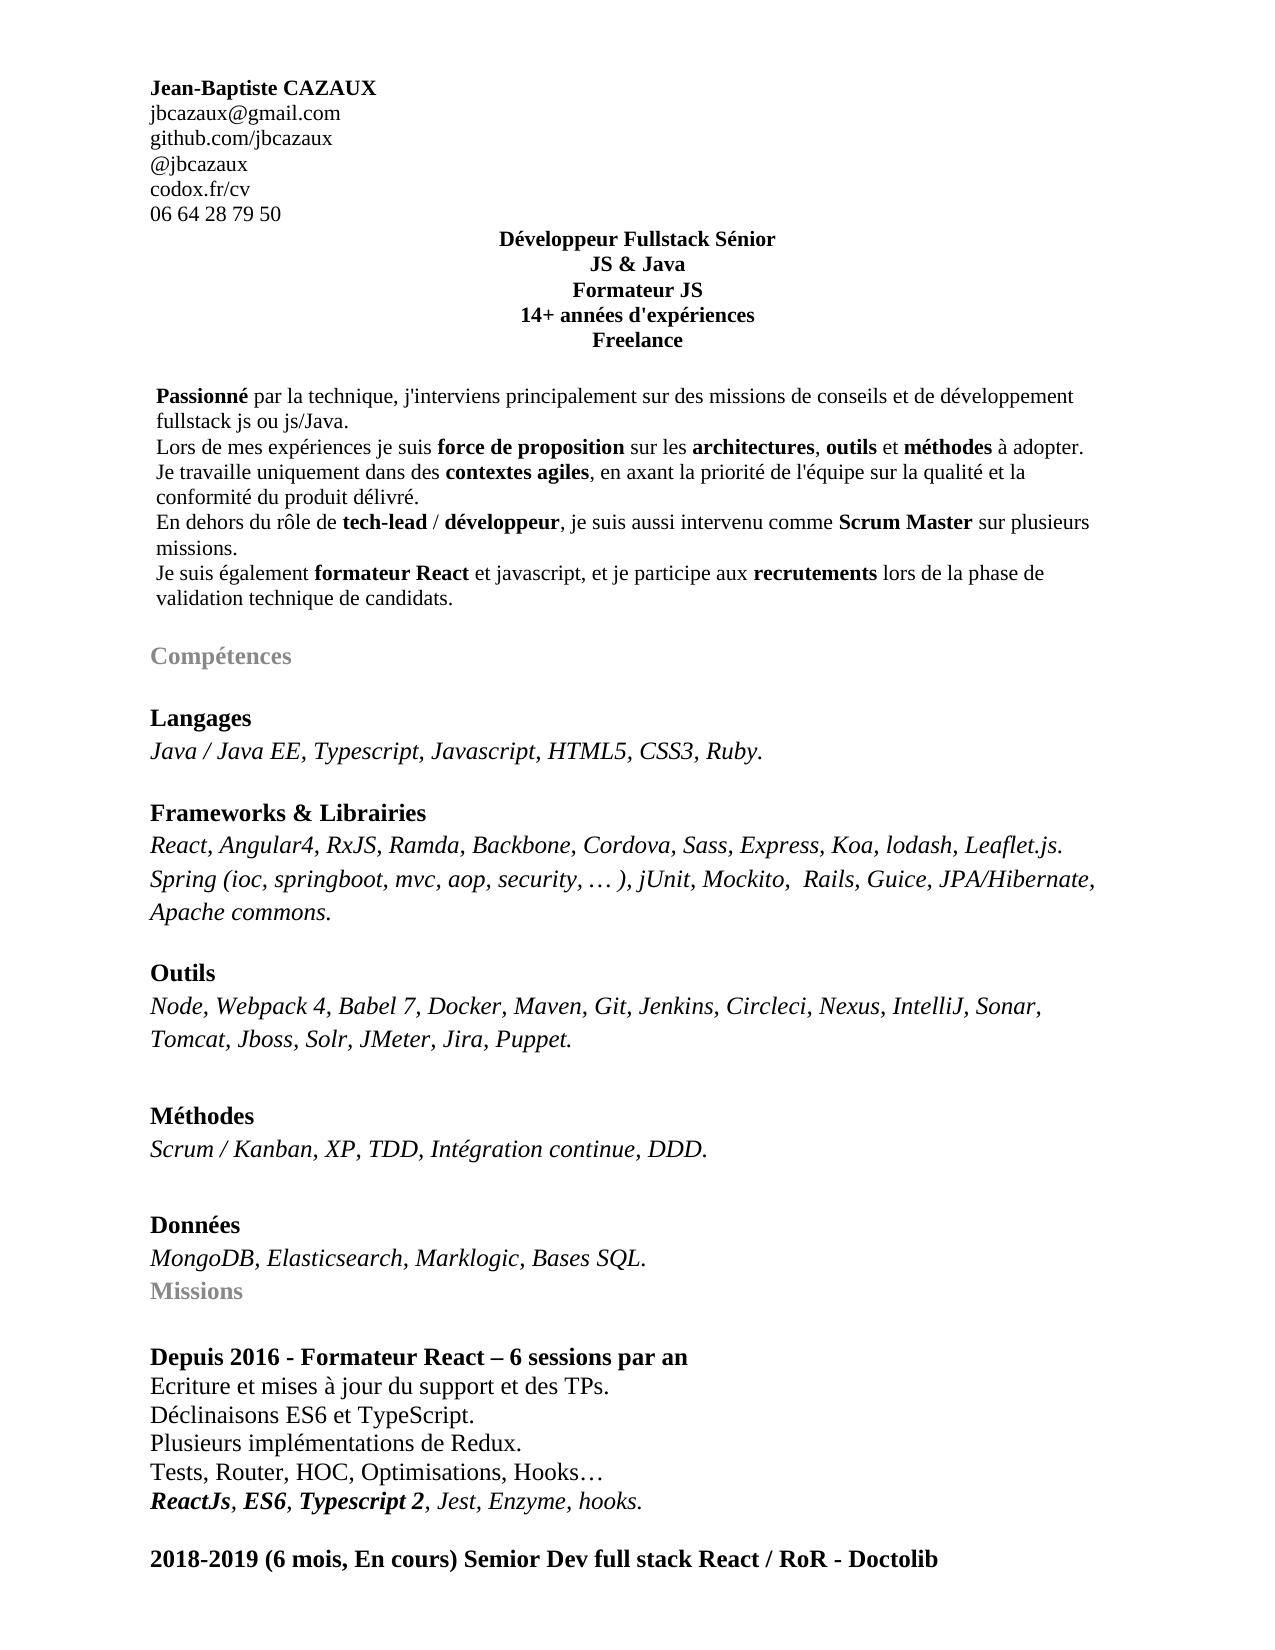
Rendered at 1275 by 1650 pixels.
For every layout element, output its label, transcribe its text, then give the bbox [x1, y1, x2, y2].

text Missions [150, 1276, 1125, 1305]
text 06 64 28 79 50 [150, 201, 1125, 226]
text Java / Java EE, Typescript, Javascript, HTML5, CSS3, Ruby. [150, 736, 1125, 764]
text 2018-2019 (6 mois, En cours) Semior Dev full stack React / RoR - Doctolib [150, 1544, 1125, 1573]
text React, Angular4, RxJS, Ramda, Backbone, Cordova, Sass, Express, Koa, lodash, Leaflet.js. [150, 831, 1125, 859]
text Depuis 2016 - Formateur React – 6 sessions par an [150, 1342, 1125, 1371]
text Compétences [150, 641, 1125, 670]
text @jbcazaux [150, 151, 1125, 176]
text Langages [150, 703, 1125, 732]
text codox.fr/cv [150, 176, 1125, 201]
text Scrum / Kanban, XP, TDD, Intégration continue, DDD. [150, 1134, 1125, 1163]
text Formateur JS [150, 277, 1125, 302]
text jbcazaux@gmail.com [150, 100, 1125, 125]
text Tests, Router, HOC, Optimisations, Hooks… [150, 1457, 1125, 1486]
table_header Passionné par la technique, j'interviens principalement sur des missions de conseils et de développement fullstack js ou js/Java. Lors de mes expériences je suis force de proposition sur les architectures, outils et méthodes à adopter. Je travaille uniquement dans des contextes agiles, en axant la priorité de l'équipe sur la qualité et la conformité du produit délivré. En dehors du rôle de tech-lead / développeur, je suis aussi intervenu comme Scrum Master sur plusieurs missions. Je suis également formateur React et javascript, et je participe aux recrutements lors de la phase de validation technique de candidats. [150, 378, 1125, 616]
text JS & Java [150, 251, 1125, 277]
text Frameworks & Librairies [150, 798, 1125, 826]
text MongoDB, Elasticsearch, Marklogic, Bases SQL. [150, 1243, 1125, 1272]
text Données [150, 1210, 1125, 1239]
text Outils [150, 958, 1125, 987]
text Déclinaisons ES6 et TypeScript. [150, 1400, 1125, 1428]
text Spring (ioc, springboot, mvc, aop, security, … ), jUnit, Mockito, Rails, Guice, JPA/Hibernate, Apache commons. [150, 864, 1125, 925]
text Plusieurs implémentations de Redux. [150, 1428, 1125, 1457]
text Jean-Baptiste CAZAUX [150, 75, 1125, 100]
text 14+ années d'expériences [150, 302, 1125, 327]
text Ecriture et mises à jour du support et des TPs. [150, 1371, 1125, 1400]
text ReactJs, ES6, Typescript 2, Jest, Enzyme, hooks. [150, 1486, 1125, 1515]
text Développeur Fullstack Sénior [150, 226, 1125, 251]
text github.com/jbcazaux [150, 125, 1125, 151]
text Node, Webpack 4, Babel 7, Docker, Maven, Git, Jenkins, Circleci, Nexus, IntelliJ, Sonar, Tomcat, Jboss, Solr, JMeter, Jira, Puppet. [150, 991, 1125, 1053]
text Méthodes [150, 1101, 1125, 1129]
text Freelance [150, 327, 1125, 352]
